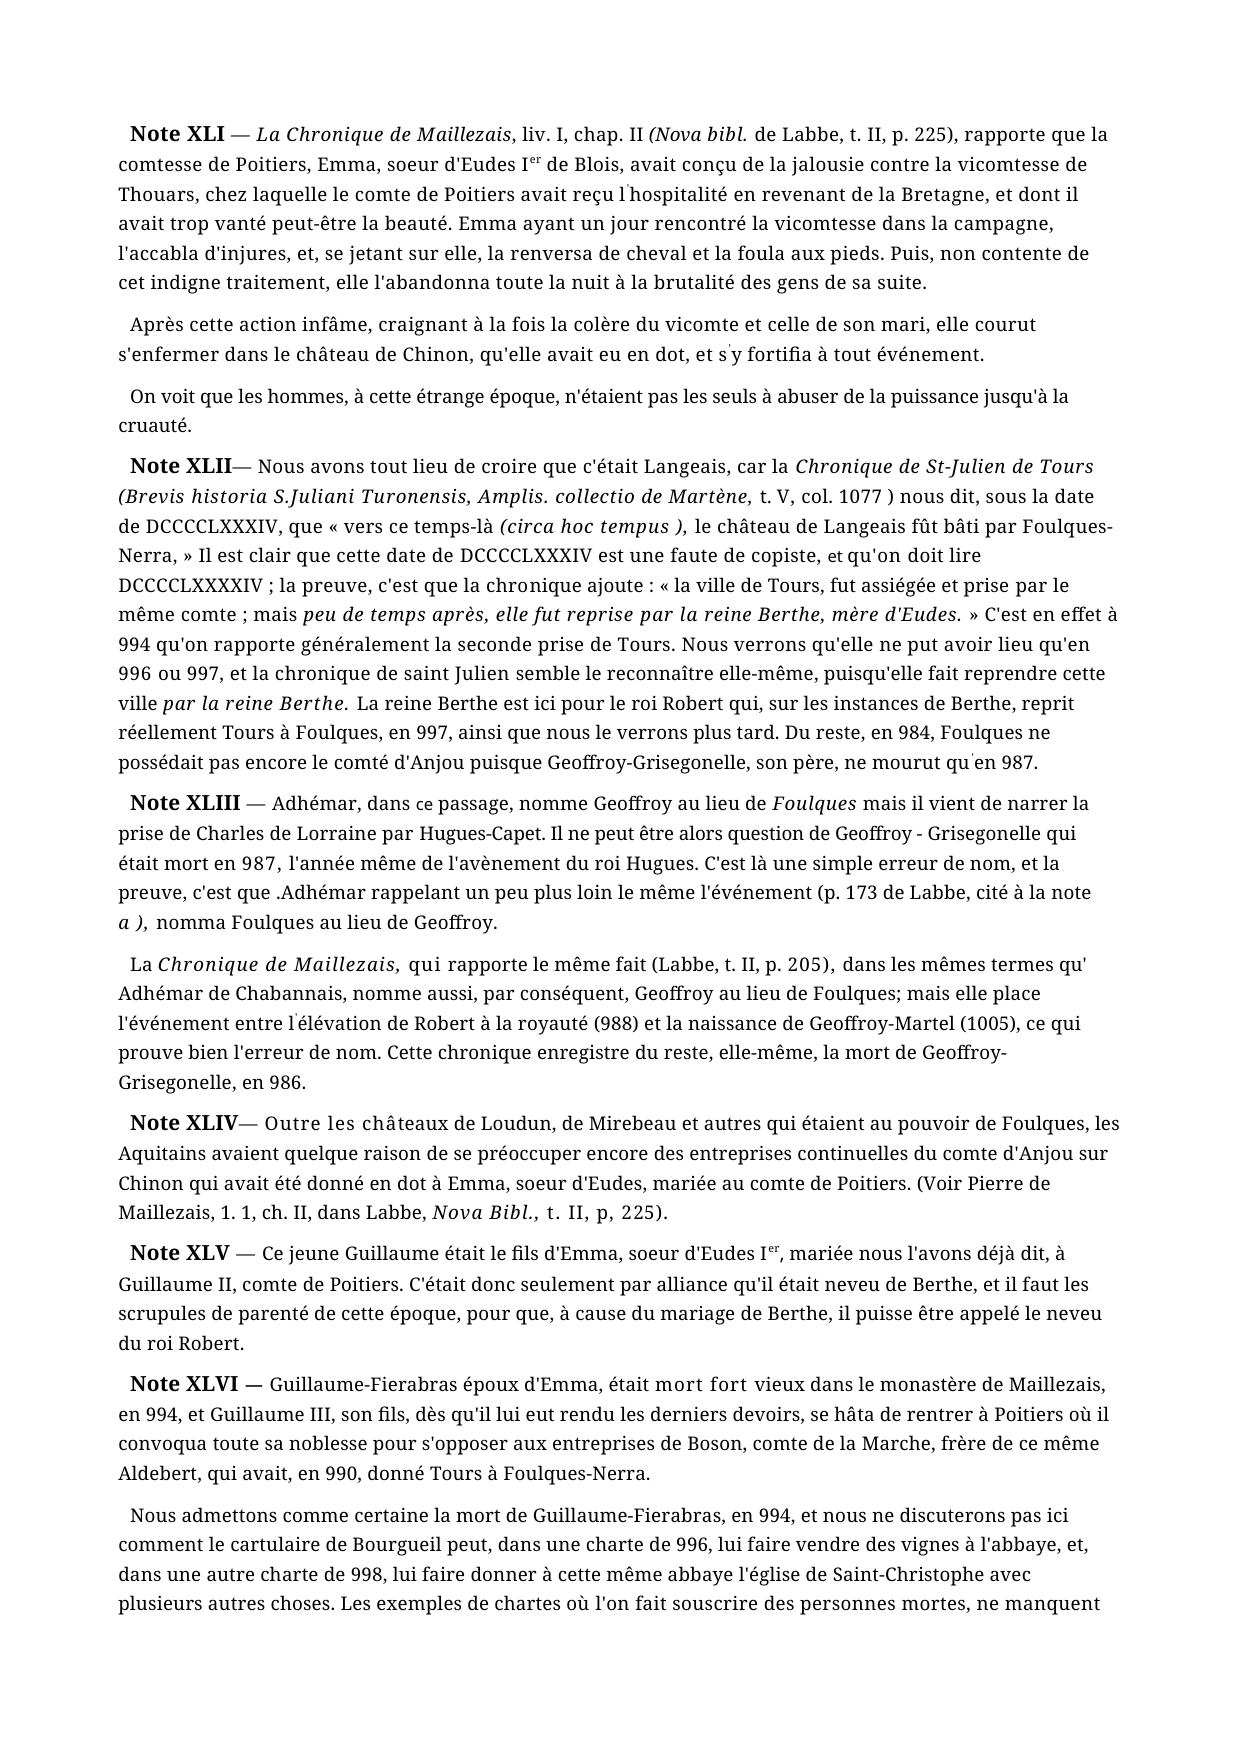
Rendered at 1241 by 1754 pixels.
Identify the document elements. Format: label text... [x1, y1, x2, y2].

text La Chronique de Maillezais, qui rapporte le même fait (Labbe, t. II, p. 205), dans les mêmes termes qu' Adhémar de Chabannais, nomme aussi, par conséquent, Geoffroy au lieu de Foulques; mais elle place l'événement entre l'élévation de Robert à la royauté (988) et la naissance de Geoffroy-Martel (1005), ce qui prouve bien l'erreur de nom. Cette chronique enregistre du reste, elle-même, la mort de Geoffroy-Grisegonelle, en 986. [118, 947, 1122, 1094]
text On voit que les hommes, à cette étrange époque, n'étaient pas les seuls à abuser de la puissance jusqu'à la cruauté. [118, 379, 1122, 438]
text Note XLIV— Outre les châteaux de Loudun, de Mirebeau et autres qui étaient au pouvoir de Foulques, les Aquitains avaient quelque raison de se préoccuper encore des entreprises continuelles du comte d'Anjou sur Chinon qui avait été donné en dot à Emma, soeur d'Eudes, mariée au comte de Poitiers. (Voir Pierre de Maillezais, 1. 1, ch. II, dans Labbe, Nova Bibl., t. II, p, 225). [118, 1107, 1122, 1225]
text Note XLVI — Guillaume-Fierabras époux d'Emma, était mort fort vieux dans le monastère de Maillezais, en 994, et Guillaume III, son fils, dès qu'il lui eut rendu les derniers devoirs, se hâta de rentrer à Poitiers où il convoqua toute sa noblesse pour s'opposer aux entreprises de Boson, comte de la Marche, frère de ce même Aldebert, qui avait, en 990, donné Tours à Foulques-Nerra. [118, 1368, 1122, 1486]
text Nous admettons comme certaine la mort de Guillaume-Fierabras, en 994, et nous ne discuterons pas ici comment le cartulaire de Bourgueil peut, dans une charte de 996, lui faire vendre des vignes à l'abbaye, et, dans une autre charte de 998, lui faire donner à cette même abbaye l'église de Saint-Christophe avec plusieurs autres choses. Les exemples de chartes où l'on fait souscrire des personnes mortes, ne manquent [118, 1498, 1122, 1616]
text Note XLII— Nous avons tout lieu de croire que c'était Langeais, car la Chronique de St-Julien de Tours (Brevis historia S.Juliani Turonensis, Amplis. collectio de Martène, t. V, col. 1077 ) nous dit, sous la date de DCCCCLXXXIV, que « vers ce temps-là (circa hoc tempus ), le château de Langeais fût bâti par Foulques-Nerra, » Il est clair que cette date de DCCCCLXXXIV est une faute de copiste, et qu'on doit lire DCCCCLXXXXIV ; la preuve, c'est que la chronique ajoute : « la ville de Tours, fut assiégée et prise par le même comte ; mais peu de temps après, elle fut reprise par la reine Berthe, mère d'Eudes. » C'est en effet à 994 qu'on rapporte généralement la seconde prise de Tours. Nous verrons qu'elle ne put avoir lieu qu'en 996 ou 997, et la chronique de saint Julien semble le reconnaître elle-même, puisqu'elle fait reprendre cette ville par la reine Berthe. La reine Berthe est ici pour le roi Robert qui, sur les instances de Berthe, reprit réellement Tours à Foulques, en 997, ainsi que nous le verrons plus tard. Du reste, en 984, Foulques ne possédait pas encore le comté d'Anjou puisque Geoffroy-Grisegonelle, son père, ne mourut qu'en 987. [118, 450, 1122, 775]
text Note XLI — La Chronique de Maillezais, liv. I, chap. II (Nova bibl. de Labbe, t. II, p. 225), rapporte que la comtesse de Poitiers, Emma, soeur d'Eudes Ier de Blois, avait conçu de la jalousie contre la vicomtesse de Thouars, chez laquelle le comte de Poitiers avait reçu l'hospitalité en revenant de la Bretagne, et dont il avait trop vanté peut-être la beauté. Emma ayant un jour rencontré la vicomtesse dans la campagne, l'accabla d'injures, et, se jetant sur elle, la renversa de cheval et la foula aux pieds. Puis, non contente de cet indigne traitement, elle l'abandonna toute la nuit à la brutalité des gens de sa suite. [118, 118, 1122, 295]
text Note XLV — Ce jeune Guillaume était le fils d'Emma, soeur d'Eudes Ier, mariée nous l'avons déjà dit, à Guillaume II, comte de Poitiers. C'était donc seulement par alliance qu'il était neveu de Berthe, et il faut les scrupules de parenté de cette époque, pour que, à cause du mariage de Berthe, il puisse être appelé le neveu du roi Robert. [118, 1237, 1122, 1355]
text Après cette action infâme, craignant à la fois la colère du vicomte et celle de son mari, elle courut s'enfermer dans le château de Chinon, qu'elle avait eu en dot, et s'y fortifia à tout événement. [118, 307, 1122, 366]
text Note XLIII — Adhémar, dans ce passage, nomme Geoffroy au lieu de Foulques mais il vient de narrer la prise de Charles de Lorraine par Hugues-Capet. Il ne peut être alors question de Geoffroy - Grisegonelle qui était mort en 987, l'année même de l'avènement du roi Hugues. C'est là une simple erreur de nom, et la preuve, c'est que .Adhémar rappelant un peu plus loin le même l'événement (p. 173 de Labbe, cité à la note a ), nomma Foulques au lieu de Geoffroy. [118, 787, 1122, 934]
